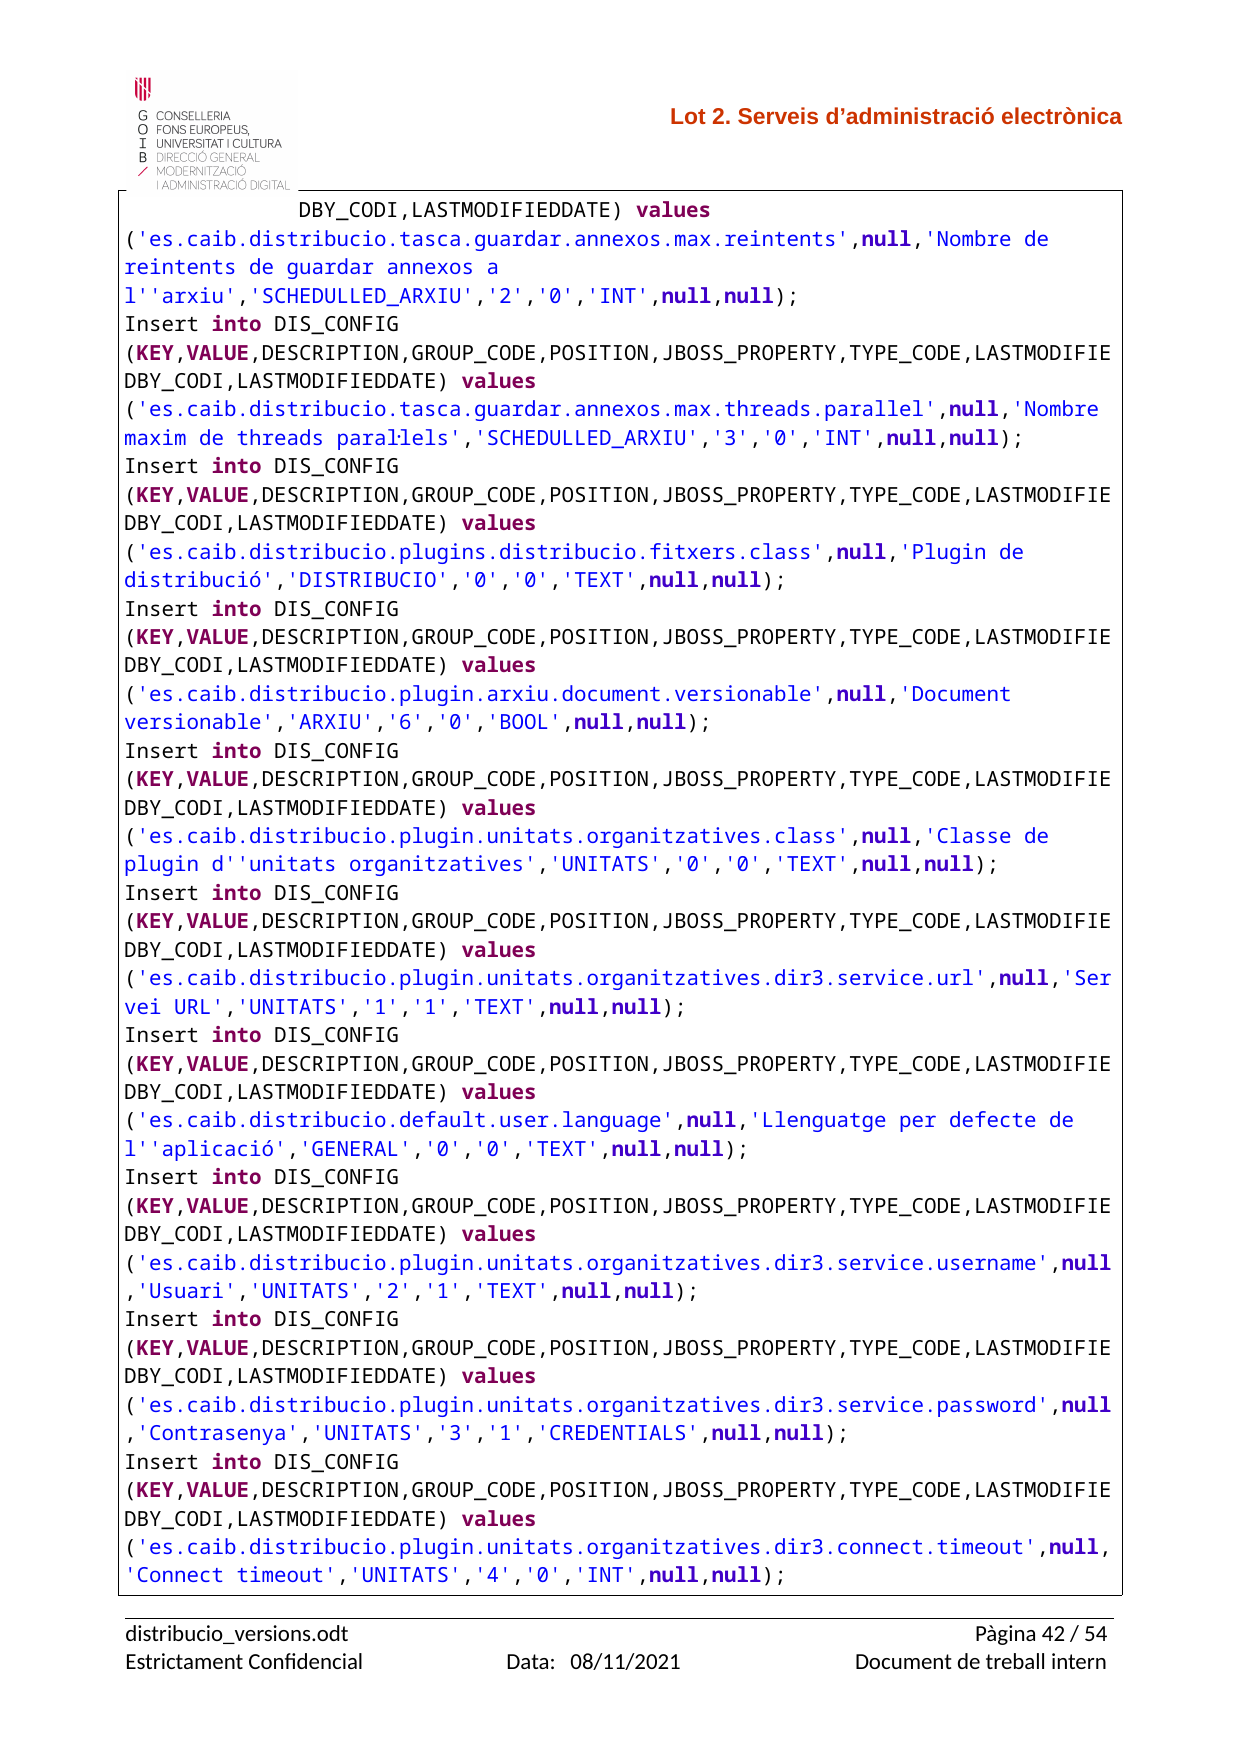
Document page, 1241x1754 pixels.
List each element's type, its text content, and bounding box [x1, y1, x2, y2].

table_header DBY_CODI,LASTMODIFIEDDATE) values ('es.caib.distribucio.tasca.guardar.annexos.max.reintents',null,'Nombre de reintents de guardar annexos a l''arxiu','SCHEDULLED_ARXIU','2','0','INT',null,null); Insert into DIS_CONFIG (KEY,VALUE,DESCRIPTION,GROUP_CODE,POSITION,JBOSS_PROPERTY,TYPE_CODE,LASTMODIFIEDBY_CODI,LASTMODIFIEDDATE) values ('es.caib.distribucio.tasca.guardar.annexos.max.threads.parallel',null,'Nombre maxim de threads paral·lels','SCHEDULLED_ARXIU','3','0','INT',null,null); Insert into DIS_CONFIG (KEY,VALUE,DESCRIPTION,GROUP_CODE,POSITION,JBOSS_PROPERTY,TYPE_CODE,LASTMODIFIEDBY_CODI,LASTMODIFIEDDATE) values ('es.caib.distribucio.plugins.distribucio.fitxers.class',null,'Plugin de distribució','DISTRIBUCIO','0','0','TEXT',null,null); Insert into DIS_CONFIG (KEY,VALUE,DESCRIPTION,GROUP_CODE,POSITION,JBOSS_PROPERTY,TYPE_CODE,LASTMODIFIEDBY_CODI,LASTMODIFIEDDATE) values ('es.caib.distribucio.plugin.arxiu.document.versionable',null,'Document versionable','ARXIU','6','0','BOOL',null,null); Insert into DIS_CONFIG (KEY,VALUE,DESCRIPTION,GROUP_CODE,POSITION,JBOSS_PROPERTY,TYPE_CODE,LASTMODIFIEDBY_CODI,LASTMODIFIEDDATE) values ('es.caib.distribucio.plugin.unitats.organitzatives.class',null,'Classe de plugin d''unitats organitzatives','UNITATS','0','0','TEXT',null,null); Insert into DIS_CONFIG (KEY,VALUE,DESCRIPTION,GROUP_CODE,POSITION,JBOSS_PROPERTY,TYPE_CODE,LASTMODIFIEDBY_CODI,LASTMODIFIEDDATE) values ('es.caib.distribucio.plugin.unitats.organitzatives.dir3.service.url',null,'Servei URL','UNITATS','1','1','TEXT',null,null); Insert into DIS_CONFIG (KEY,VALUE,DESCRIPTION,GROUP_CODE,POSITION,JBOSS_PROPERTY,TYPE_CODE,LASTMODIFIEDBY_CODI,LASTMODIFIEDDATE) values ('es.caib.distribucio.default.user.language',null,'Llenguatge per defecte de l''aplicació','GENERAL','0','0','TEXT',null,null); Insert into DIS_CONFIG (KEY,VALUE,DESCRIPTION,GROUP_CODE,POSITION,JBOSS_PROPERTY,TYPE_CODE,LASTMODIFIEDBY_CODI,LASTMODIFIEDDATE) values ('es.caib.distribucio.plugin.unitats.organitzatives.dir3.service.username',null,'Usuari','UNITATS','2','1','TEXT',null,null); Insert into DIS_CONFIG (KEY,VALUE,DESCRIPTION,GROUP_CODE,POSITION,JBOSS_PROPERTY,TYPE_CODE,LASTMODIFIEDBY_CODI,LASTMODIFIEDDATE) values ('es.caib.distribucio.plugin.unitats.organitzatives.dir3.service.password',null,'Contrasenya','UNITATS','3','1','CREDENTIALS',null,null); Insert into DIS_CONFIG (KEY,VALUE,DESCRIPTION,GROUP_CODE,POSITION,JBOSS_PROPERTY,TYPE_CODE,LASTMODIFIEDBY_CODI,LASTMODIFIEDDATE) values ('es.caib.distribucio.plugin.unitats.organitzatives.dir3.connect.timeout',null,'Connect timeout','UNITATS','4','0','INT',null,null); [119, 191, 1122, 1595]
picture [126, 70, 299, 197]
